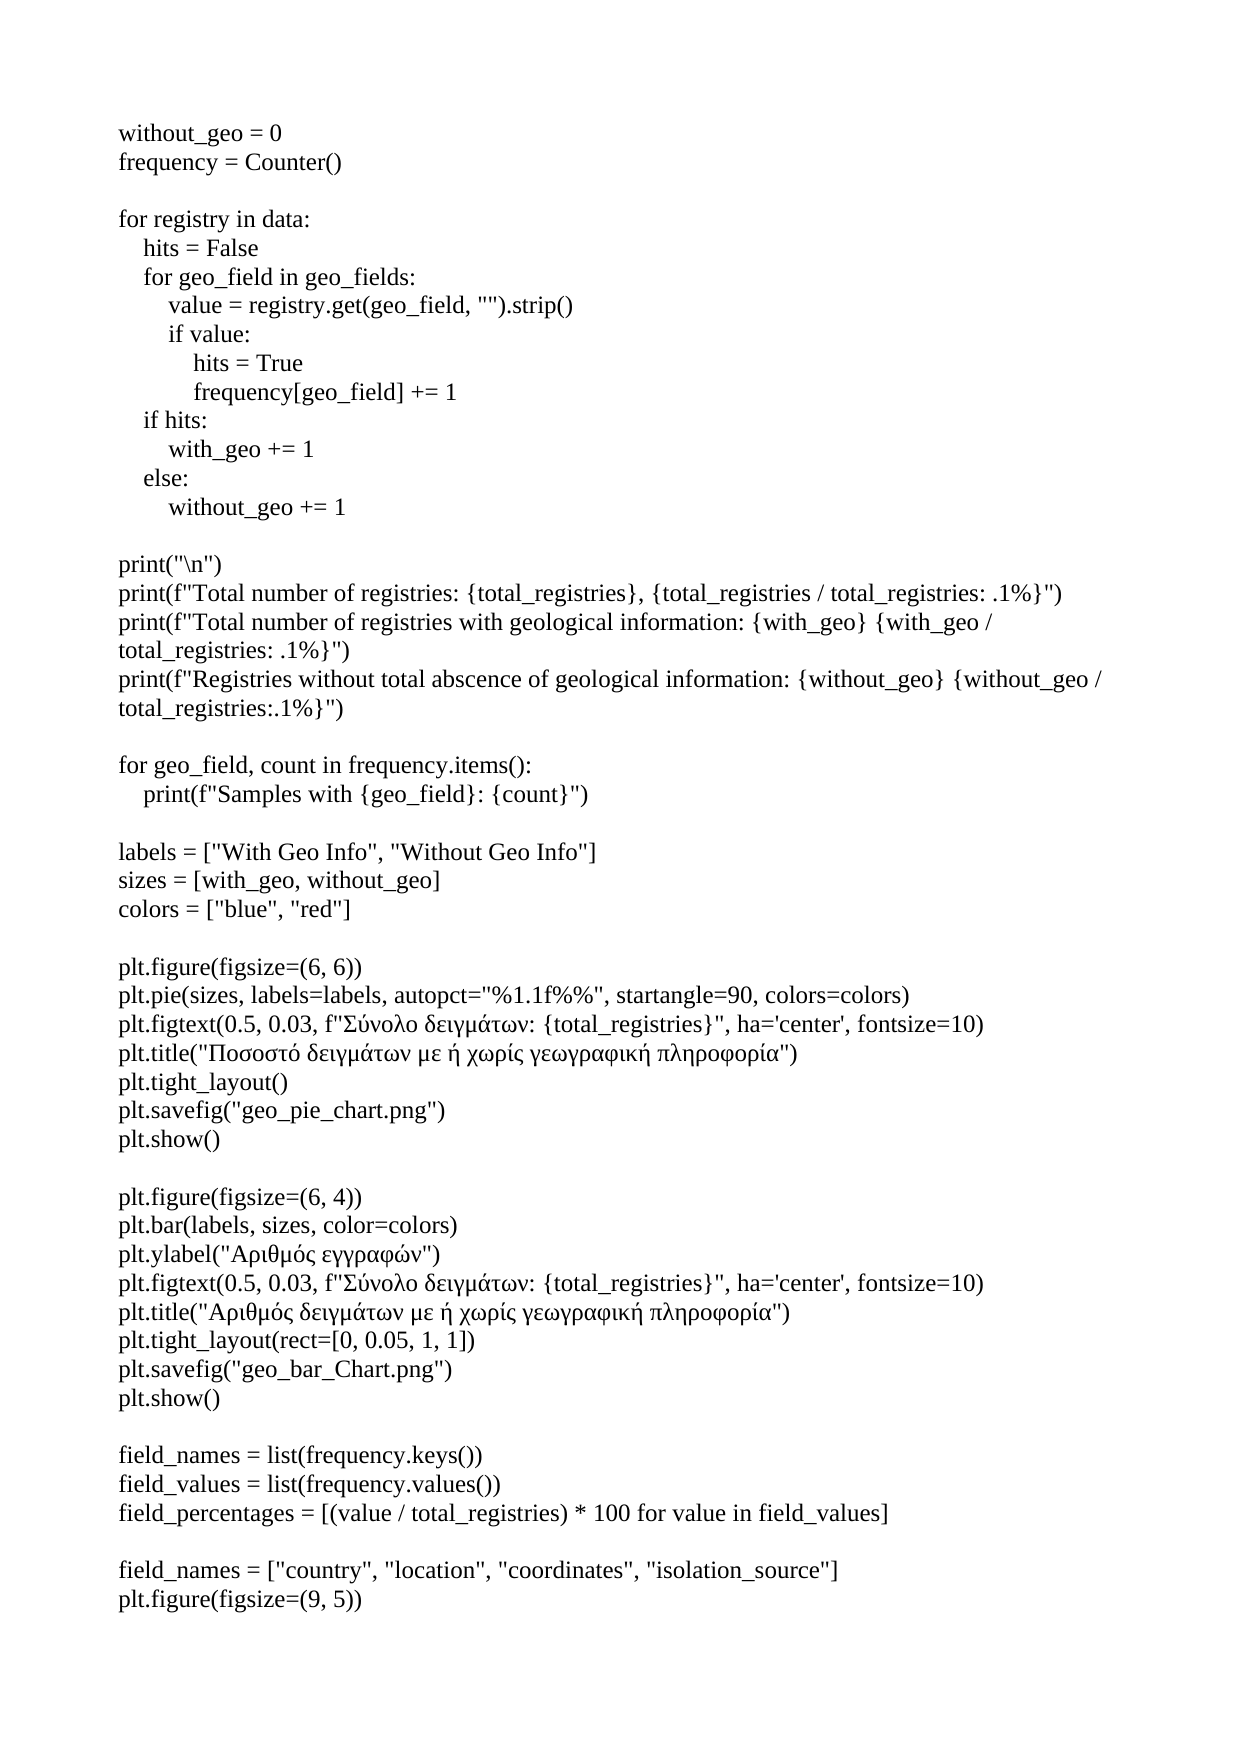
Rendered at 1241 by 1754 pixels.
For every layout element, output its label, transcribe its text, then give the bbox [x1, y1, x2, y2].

text plt.title("Αριθμός δειγμάτων με ή χωρίς γεωγραφική πληροφορία") [118, 1297, 1122, 1326]
text hits = True [118, 348, 1122, 377]
text plt.show() [118, 1124, 1122, 1153]
text field_names = ["country", "location", "coordinates", "isolation_source"] [118, 1556, 1122, 1584]
text value = registry.get(geo_field, "").strip() [118, 291, 1122, 319]
text plt.figure(figsize=(6, 6)) [118, 952, 1122, 981]
text for geo_field, count in frequency.items(): [118, 751, 1122, 779]
text sizes = [with_geo, without_geo] [118, 866, 1122, 894]
text labels = ["With Geo Info", "Without Geo Info"] [118, 837, 1122, 866]
text without_geo = 0 [118, 118, 1122, 147]
text plt.title("Ποσοστό δειγμάτων με ή χωρίς γεωγραφική πληροφορία") [118, 1038, 1122, 1067]
text else: [118, 463, 1122, 492]
text plt.figure(figsize=(6, 4)) [118, 1182, 1122, 1211]
text plt.pie(sizes, labels=labels, autopct="%1.1f%%", startangle=90, colors=colors) [118, 981, 1122, 1009]
text plt.show() [118, 1383, 1122, 1412]
text print(f"Total number of registries: {total_registries}, {total_registries / total_registries: .1%}") [118, 578, 1122, 607]
text frequency[geo_field] += 1 [118, 377, 1122, 406]
text plt.figure(figsize=(9, 5)) [118, 1584, 1122, 1613]
text plt.savefig("geo_bar_Chart.png") [118, 1354, 1122, 1383]
text plt.ylabel("Αριθμός εγγραφών") [118, 1239, 1122, 1268]
text plt.figtext(0.5, 0.03, f"Σύνολο δειγμάτων: {total_registries}", ha='center', fontsize=10) [118, 1268, 1122, 1297]
text colors = ["blue", "red"] [118, 894, 1122, 923]
text for geo_field in geo_fields: [118, 262, 1122, 291]
text print("\n") [118, 549, 1122, 578]
text print(f"Samples with {geo_field}: {count}") [118, 779, 1122, 808]
text frequency = Counter() [118, 147, 1122, 176]
text plt.bar(labels, sizes, color=colors) [118, 1211, 1122, 1239]
text without_geo += 1 [118, 492, 1122, 521]
text plt.figtext(0.5, 0.03, f"Σύνολο δειγμάτων: {total_registries}", ha='center', fontsize=10) [118, 1009, 1122, 1038]
text field_names = list(frequency.keys()) [118, 1441, 1122, 1469]
text if hits: [118, 406, 1122, 434]
text plt.savefig("geo_pie_chart.png") [118, 1096, 1122, 1124]
text print(f"Registries without total abscence of geological information: {without_geo} {without_geo / total_registries:.1%}") [118, 664, 1122, 722]
text hits = False [118, 233, 1122, 262]
text field_values = list(frequency.values()) [118, 1469, 1122, 1498]
text with_geo += 1 [118, 434, 1122, 463]
text plt.tight_layout(rect=[0, 0.05, 1, 1]) [118, 1326, 1122, 1354]
text if value: [118, 319, 1122, 348]
text field_percentages = [(value / total_registries) * 100 for value in field_values] [118, 1498, 1122, 1527]
text plt.tight_layout() [118, 1067, 1122, 1096]
text print(f"Total number of registries with geological information: {with_geo} {with_geo / total_registries: .1%}") [118, 607, 1122, 664]
text for registry in data: [118, 204, 1122, 233]
